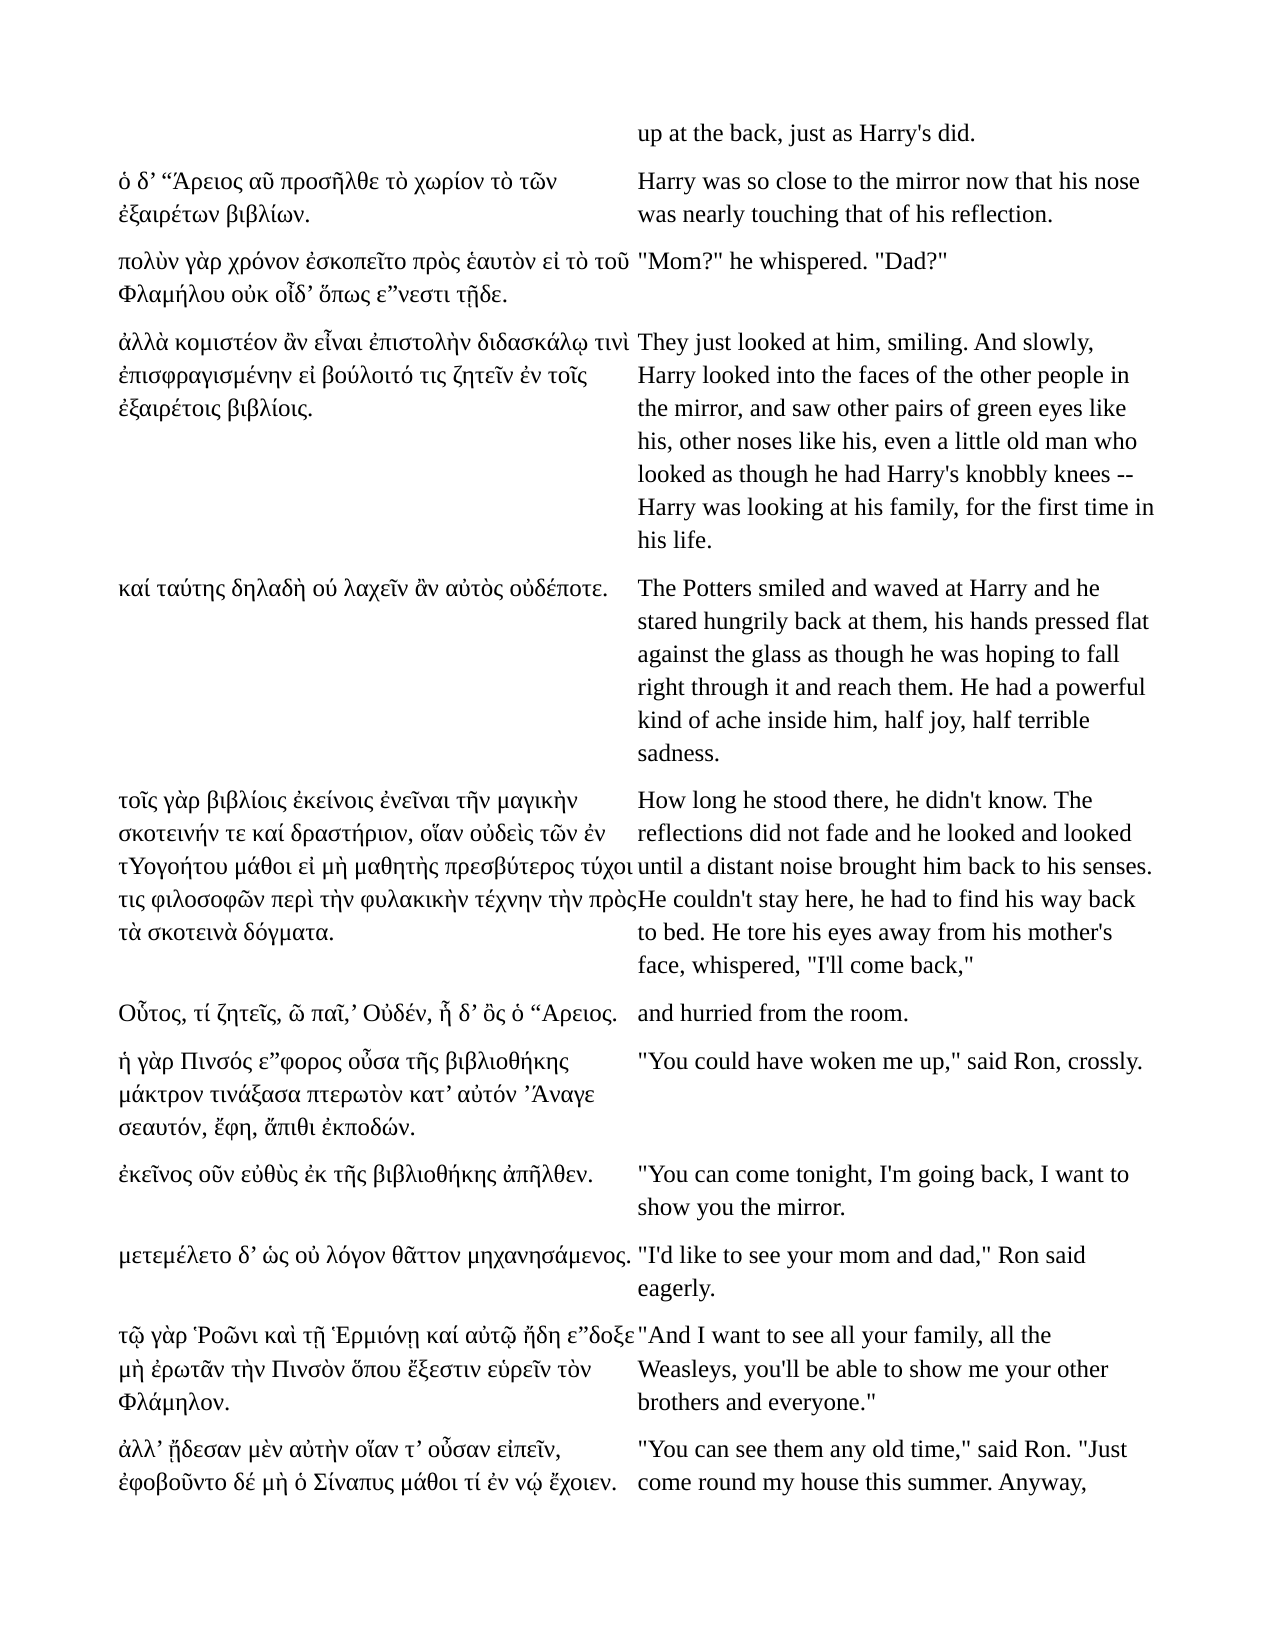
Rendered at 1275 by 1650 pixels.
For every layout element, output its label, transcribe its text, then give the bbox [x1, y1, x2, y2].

table_cell and hurried from the room. [638, 998, 1157, 1046]
table_cell "I'd like to see your mom and dad," Ron said eagerly. [638, 1240, 1157, 1321]
table_cell "You could have woken me up," said Ron, crossly. [638, 1046, 1157, 1159]
table_cell πολὺν γὰρ χρόνον ἐσκοπεῖτο πρὸς ἑαυτὸν εἰ τὸ τοῦ Φλαμήλου οὐκ οἶδ’ ὅπως ε”νεστι τῇδε. [118, 246, 637, 327]
table_cell ὁ δ’ “Άρειος αῦ προσῆλθε τὸ χωρίον τὸ τῶν ἐξαιρέτων βιβλίων. [118, 166, 637, 246]
table_cell "You can come tonight, I'm going back, I want to show you the mirror. [638, 1159, 1157, 1240]
table_cell μετεμέλετο δ’ ὡς οὐ λόγον θᾶττον μηχανησάμενος. [118, 1240, 637, 1321]
table_cell Harry was so close to the mirror now that his nose was nearly touching that of his reflection. [638, 166, 1157, 246]
table_cell ἀλλ’ ᾔδεσαν μὲν αὐτὴν οἵαν τ’ οὖσαν εἰπεῖν, ἐφοβοῦντο δέ μὴ ὁ Σίναπυς μάθοι τί ἐν νῴ ἔχοιεν. [118, 1434, 637, 1515]
table_cell [118, 118, 637, 166]
table_cell Οὗτος, τί ζητεῖς, ῶ παῖ,’ Οὐδέν, ἧ δ’ ὂς ὁ “Αρειος. [118, 998, 637, 1046]
table_cell ἐκεῖνος οῦν εὐθὺς ἐκ τῆς βιβλιοθήκης ἀπῆλθεν. [118, 1159, 637, 1240]
table_cell καί ταύτης δηλαδὴ ού λαχεῖν ἂν αὐτὸς οὐδέποτε. [118, 573, 637, 785]
table_cell They just looked at him, smiling. And slowly, Harry looked into the faces of the other people in the mirror, and saw other pairs of green eyes like his, other noses like his, even a little old man who looked as though he had Harry's knobbly knees -- Harry was looking at his family, for the first time in his life. [638, 327, 1157, 573]
table_cell How long he stood there, he didn't know. The reflections did not fade and he looked and looked until a distant noise brought him back to his senses. He couldn't stay here, he had to find his way back to bed. He tore his eyes away from his mother's face, whispered, "I'll come back," [638, 785, 1157, 998]
table_cell The Potters smiled and waved at Harry and he stared hungrily back at them, his hands pressed flat against the glass as though he was hoping to fall right through it and reach them. He had a powerful kind of ache inside him, half joy, half terrible sadness. [638, 573, 1157, 785]
table_cell up at the back, just as Harry's did. [638, 118, 1157, 166]
table_cell ἀλλὰ κομιστέον ἂν εἶναι ἐπιστολὴν διδασκάλῳ τινὶ ἐπισφραγισμένην εἰ βούλοιτό τις ζητεῖν ἐν τοῖς ἐξαιρέτοις βιβλίοις. [118, 327, 637, 573]
table_cell "Mom?" he whispered. "Dad?" [638, 246, 1157, 327]
table_cell ἡ γὰρ Πινσός ε”φορος οὖσα τῆς βιβλιοθήκης μάκτρον τινάξασα πτερωτὸν κατ’ αὐτόν ’Άναγε σεαυτόν, ἔφη, ἄπιθι ἐκποδών. [118, 1046, 637, 1159]
table_cell τοῖς γὰρ βιβλίοις ἐκείνοις ἐνεῖναι τῆν μαγικὴν σκοτεινήν τε καί δραστήριον, οἵαν οὐδεὶς τῶν ἐν τΥογοήτου μάθοι εἰ μὴ μαθητὴς πρεσβύτερος τύχοι τις φιλοσοφῶν περὶ τὴν φυλακικὴν τέχνην τὴν πρὸς τὰ σκοτεινὰ δόγματα. [118, 785, 637, 998]
table_cell τῷ γὰρ Ῥοῶνι καὶ τῇ Ἑρμιόνῃ καί αὐτῷ ἤδη ε”δοξε μὴ ἐρωτᾶν τὴν Πινσὸν ὅπου ἔξεστιν εὑρεῖν τὸν Φλάμηλον. [118, 1321, 637, 1434]
table_cell "You can see them any old time," said Ron. "Just come round my house this summer. Anyway, [638, 1434, 1157, 1515]
table_cell "And I want to see all your family, all the Weasleys, you'll be able to show me your other brothers and everyone." [638, 1321, 1157, 1434]
